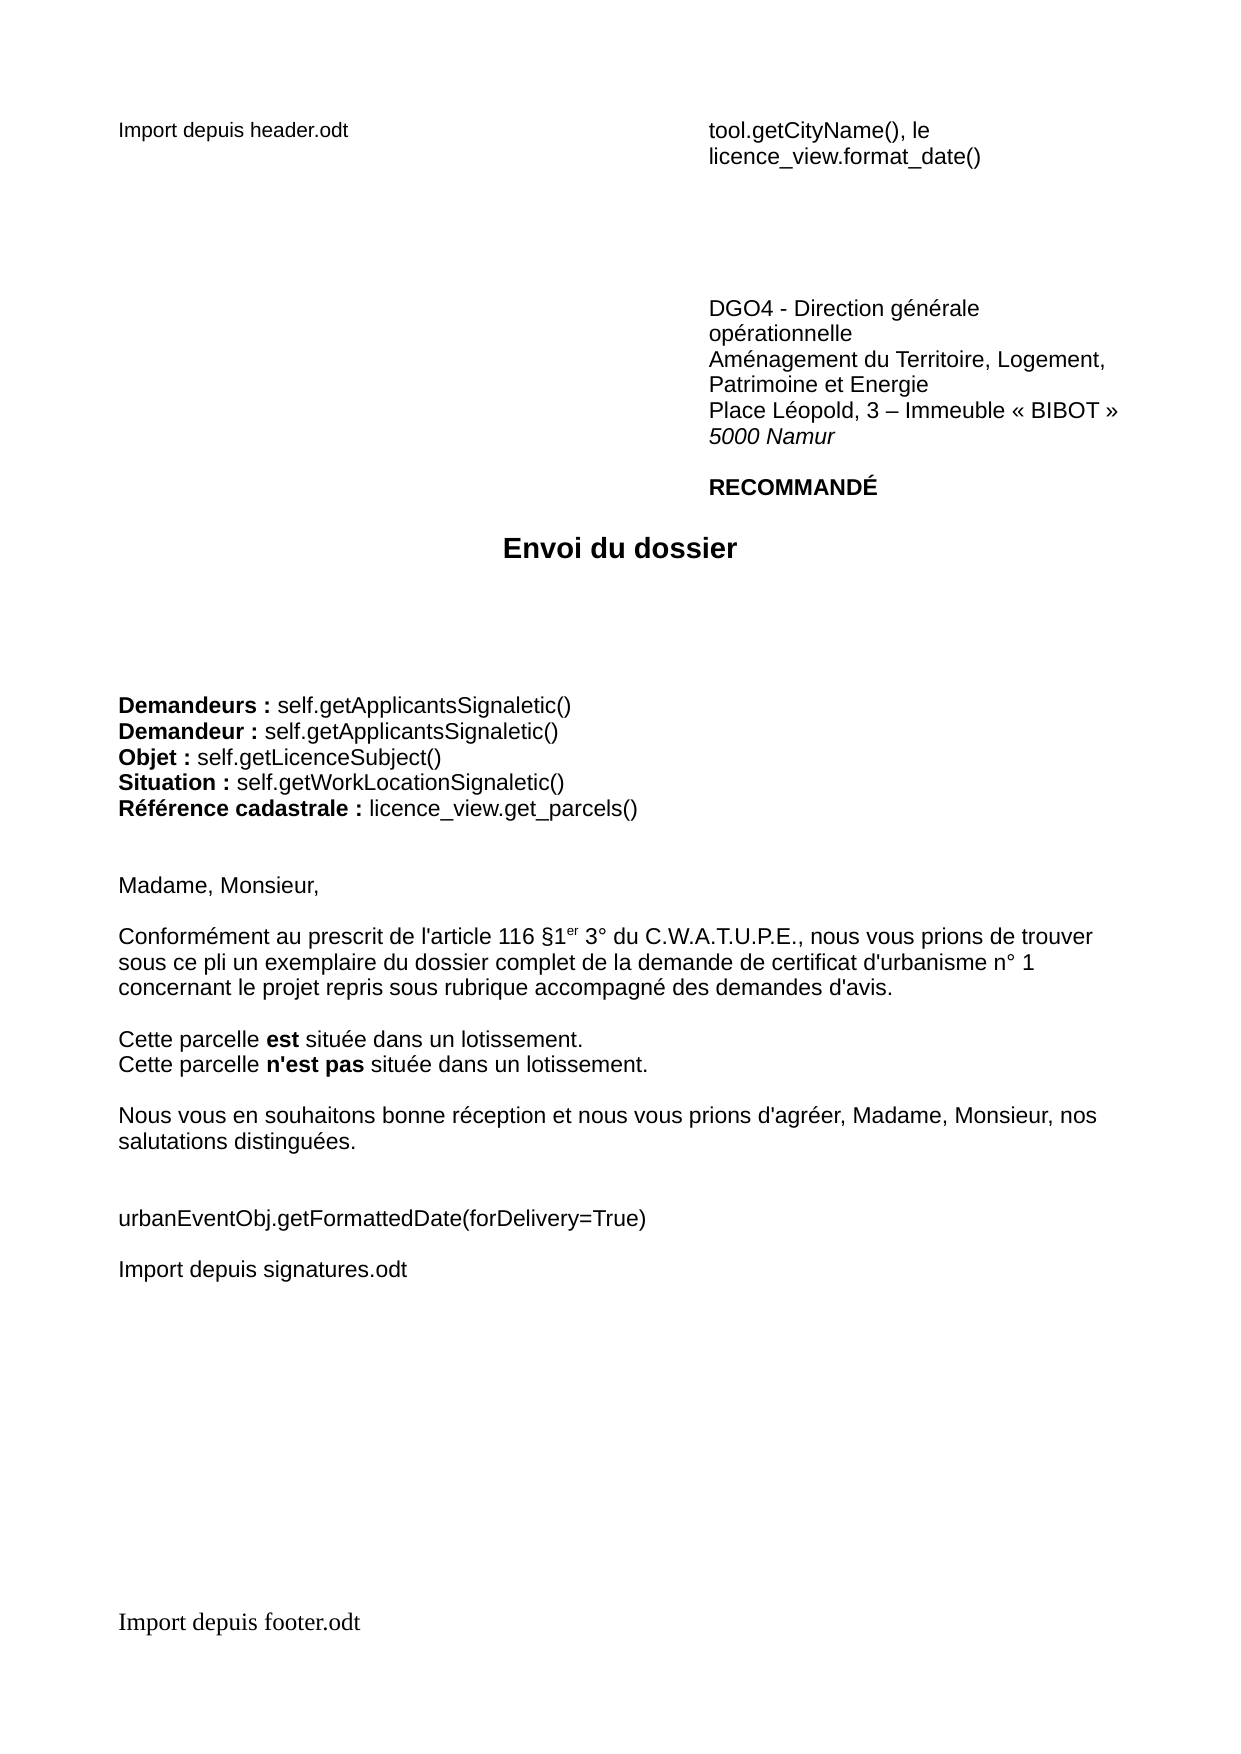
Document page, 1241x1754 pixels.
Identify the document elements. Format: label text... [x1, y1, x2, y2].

text Référence cadastrale : licence_view.get_parcels() [118, 796, 1122, 821]
table_header Import depuis header.odt [118, 118, 708, 500]
text Conformément au prescrit de l'article 116 §1er 3° du C.W.A.T.U.P.E., nous vous prions de trouver sous ce pli un exemplaire du dossier complet de la demande de certificat d'urbanisme n° 1 concernant le projet repris sous rubrique accompagné des demandes d'avis. [118, 924, 1122, 1001]
text Situation : self.getWorkLocationSignaletic() [118, 770, 1122, 796]
text Objet : self.getLicenceSubject() [118, 744, 1122, 770]
text Madame, Monsieur, [118, 873, 1122, 898]
text Cette parcelle est située dans un lotissement. [118, 1026, 1122, 1052]
text Demandeur : self.getApplicantsSignaletic() [118, 719, 1122, 744]
text Nous vous en souhaitons bonne réception et nous vous prions d'agréer, Madame, Monsieur, nos salutations distinguées. [118, 1103, 1122, 1154]
text Import depuis signatures.odt [118, 1257, 1122, 1283]
text Demandeurs : self.getApplicantsSignaletic() [118, 693, 1122, 719]
title Envoi du dossier [118, 532, 1122, 565]
text urbanEventObj.getFormattedDate(forDelivery=True) [118, 1206, 1122, 1231]
table_header tool.getCityName(), le licence_view.format_date() DGO4 - Direction générale opérationnelle Aménagement du Territoire, Logement, Patrimoine et Energie Place Léopold, 3 – Immeuble « BIBOT » 5000 Namur RECOMMANDÉ [709, 118, 1123, 500]
text Cette parcelle n'est pas située dans un lotissement. [118, 1052, 1122, 1078]
